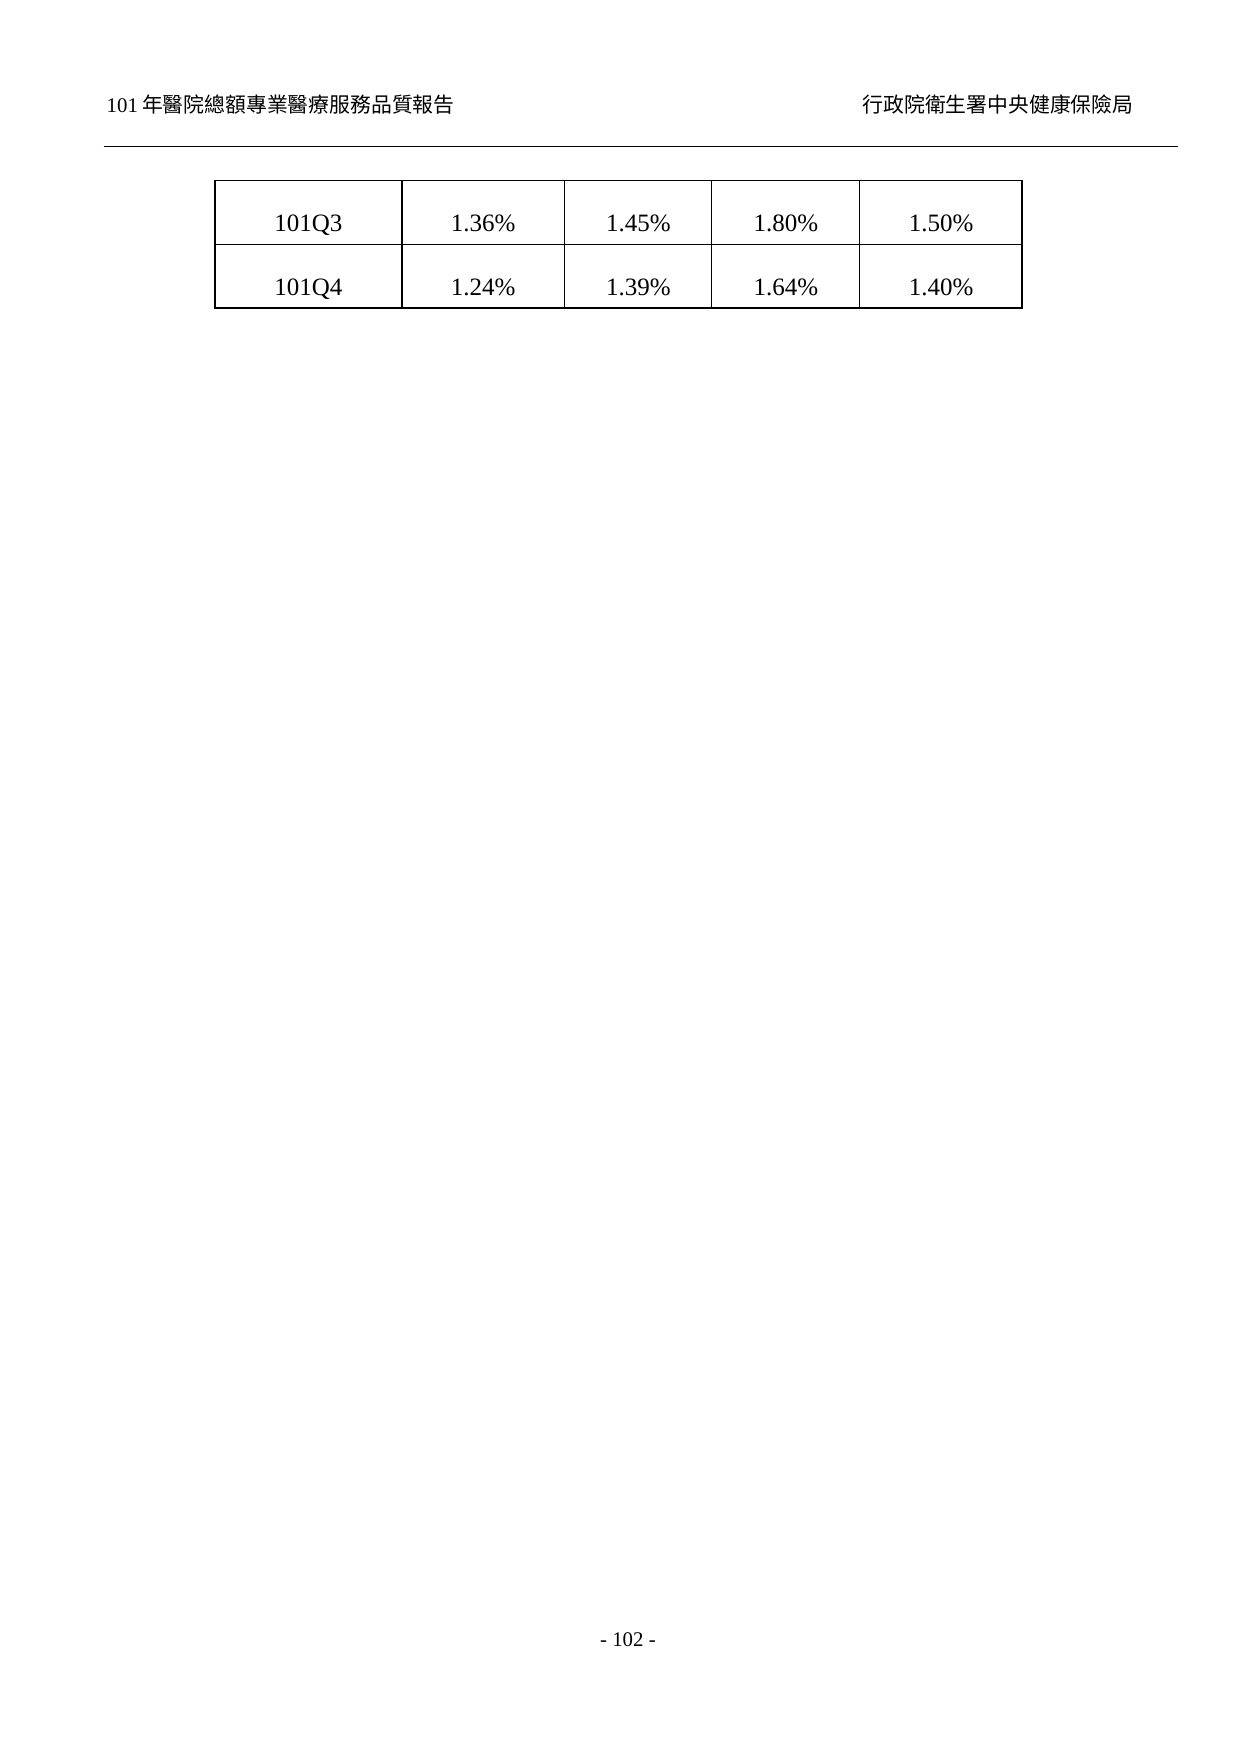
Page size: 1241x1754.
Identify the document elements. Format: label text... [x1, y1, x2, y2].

table_cell 1.36% [403, 181, 564, 244]
table_cell 1.45% [565, 181, 711, 244]
table_cell 1.40% [860, 245, 1021, 307]
table_cell 1.80% [712, 181, 859, 244]
table_cell 1.24% [403, 245, 564, 307]
table_cell 101Q4 [216, 245, 401, 307]
table_cell 101Q3 [216, 181, 401, 244]
table_cell 1.64% [712, 245, 859, 307]
table_cell 1.39% [565, 245, 711, 307]
table_cell 1.50% [860, 181, 1021, 244]
